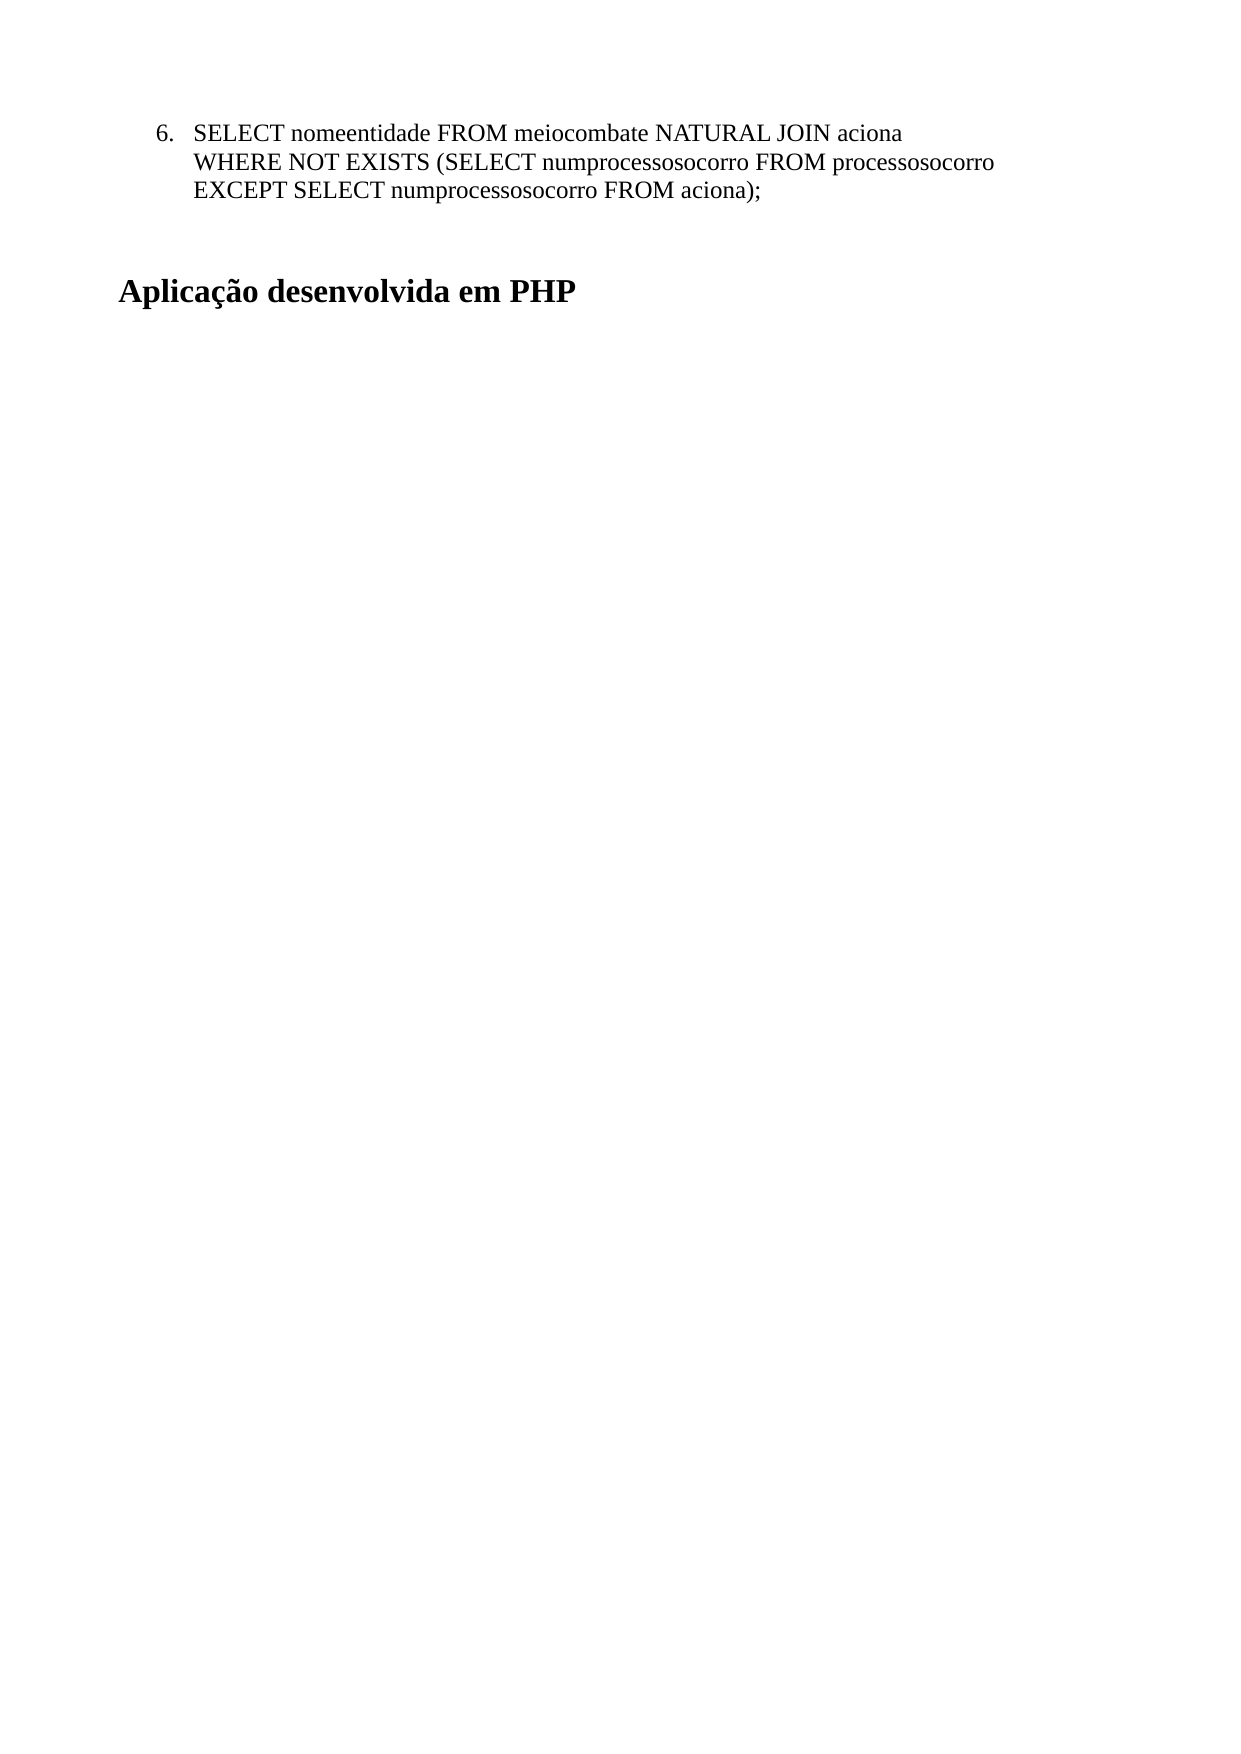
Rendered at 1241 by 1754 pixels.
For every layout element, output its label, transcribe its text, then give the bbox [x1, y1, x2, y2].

list SELECT nomeentidade FROM meiocombate NATURAL JOIN aciona [156, 118, 1122, 147]
text Aplicação desenvolvida em PHP [118, 271, 1122, 310]
text EXCEPT SELECT numprocessosocorro FROM aciona); [193, 176, 1122, 204]
text WHERE NOT EXISTS (SELECT numprocessosocorro FROM processosocorro [193, 147, 1122, 176]
